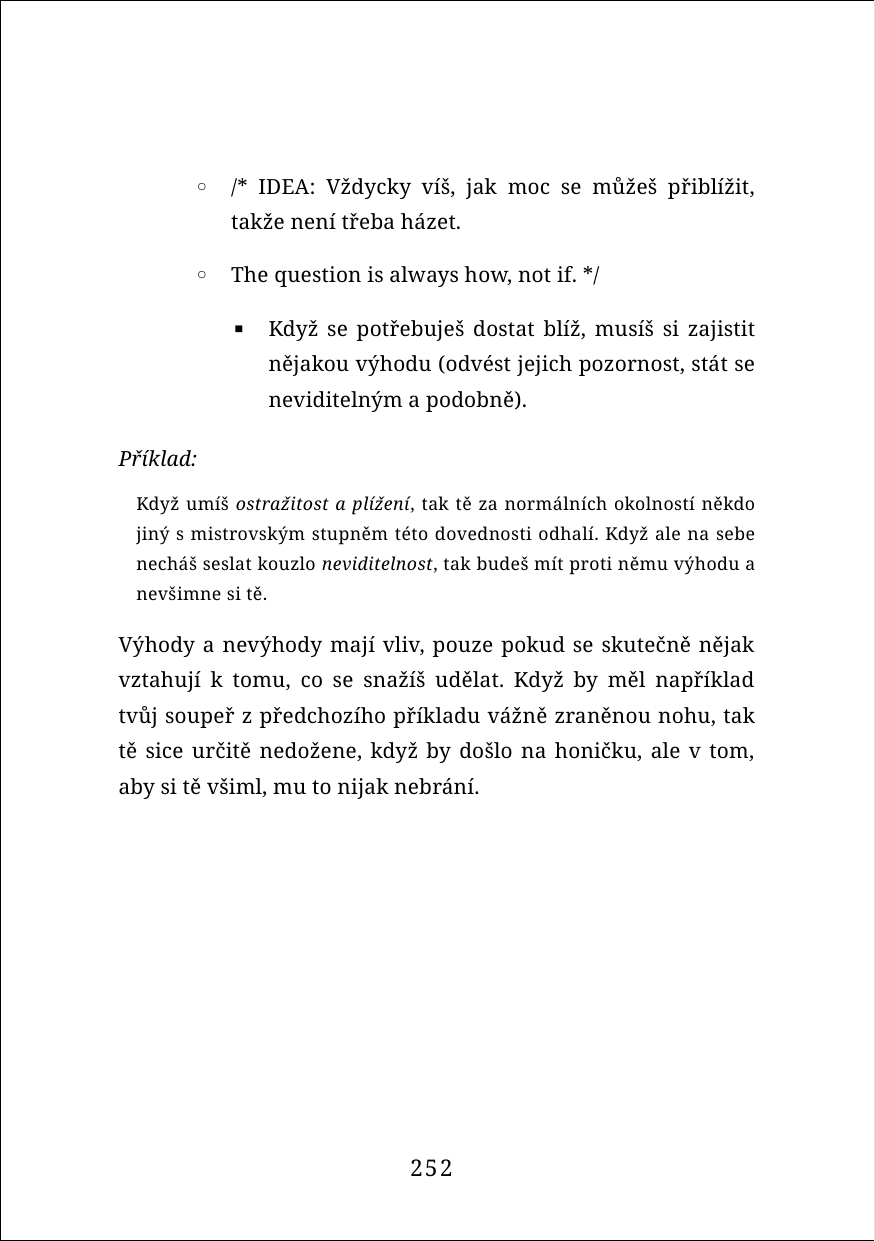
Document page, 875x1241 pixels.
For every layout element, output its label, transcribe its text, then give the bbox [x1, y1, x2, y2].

text Když umíš ostražitost a plížení, tak tě za normálních okolností někdo jiný s mistrovským stupněm této dovednosti odhalí. Když ale na sebe necháš seslat kouzlo neviditelnost, tak budeš mít proti němu výhodu a nevšimne si tě. [136, 491, 756, 606]
list /* IDEA: Vždycky víš, jak moc se můžeš přiblížit, takže není třeba házet. [193, 172, 756, 236]
text Příklad: [118, 444, 756, 472]
text Výhody a nevýhody mají vliv, pouze pokud se skutečně nějak vztahují k tomu, co se snažíš udělat. Když by měl například tvůj soupeř z předchozího příkladu vážně zraněnou nohu, tak tě sice určitě nedožene, když by došlo na honičku, ale v tom, aby si tě všiml, mu to nijak nebrání. [118, 630, 756, 800]
list The question is always how, not if. */ [193, 261, 756, 289]
list Když se potřebuješ dostat blíž, musíš si zajistit nějakou výhodu (odvést jejich pozornost, stát se neviditelným a podobně). [231, 314, 756, 413]
